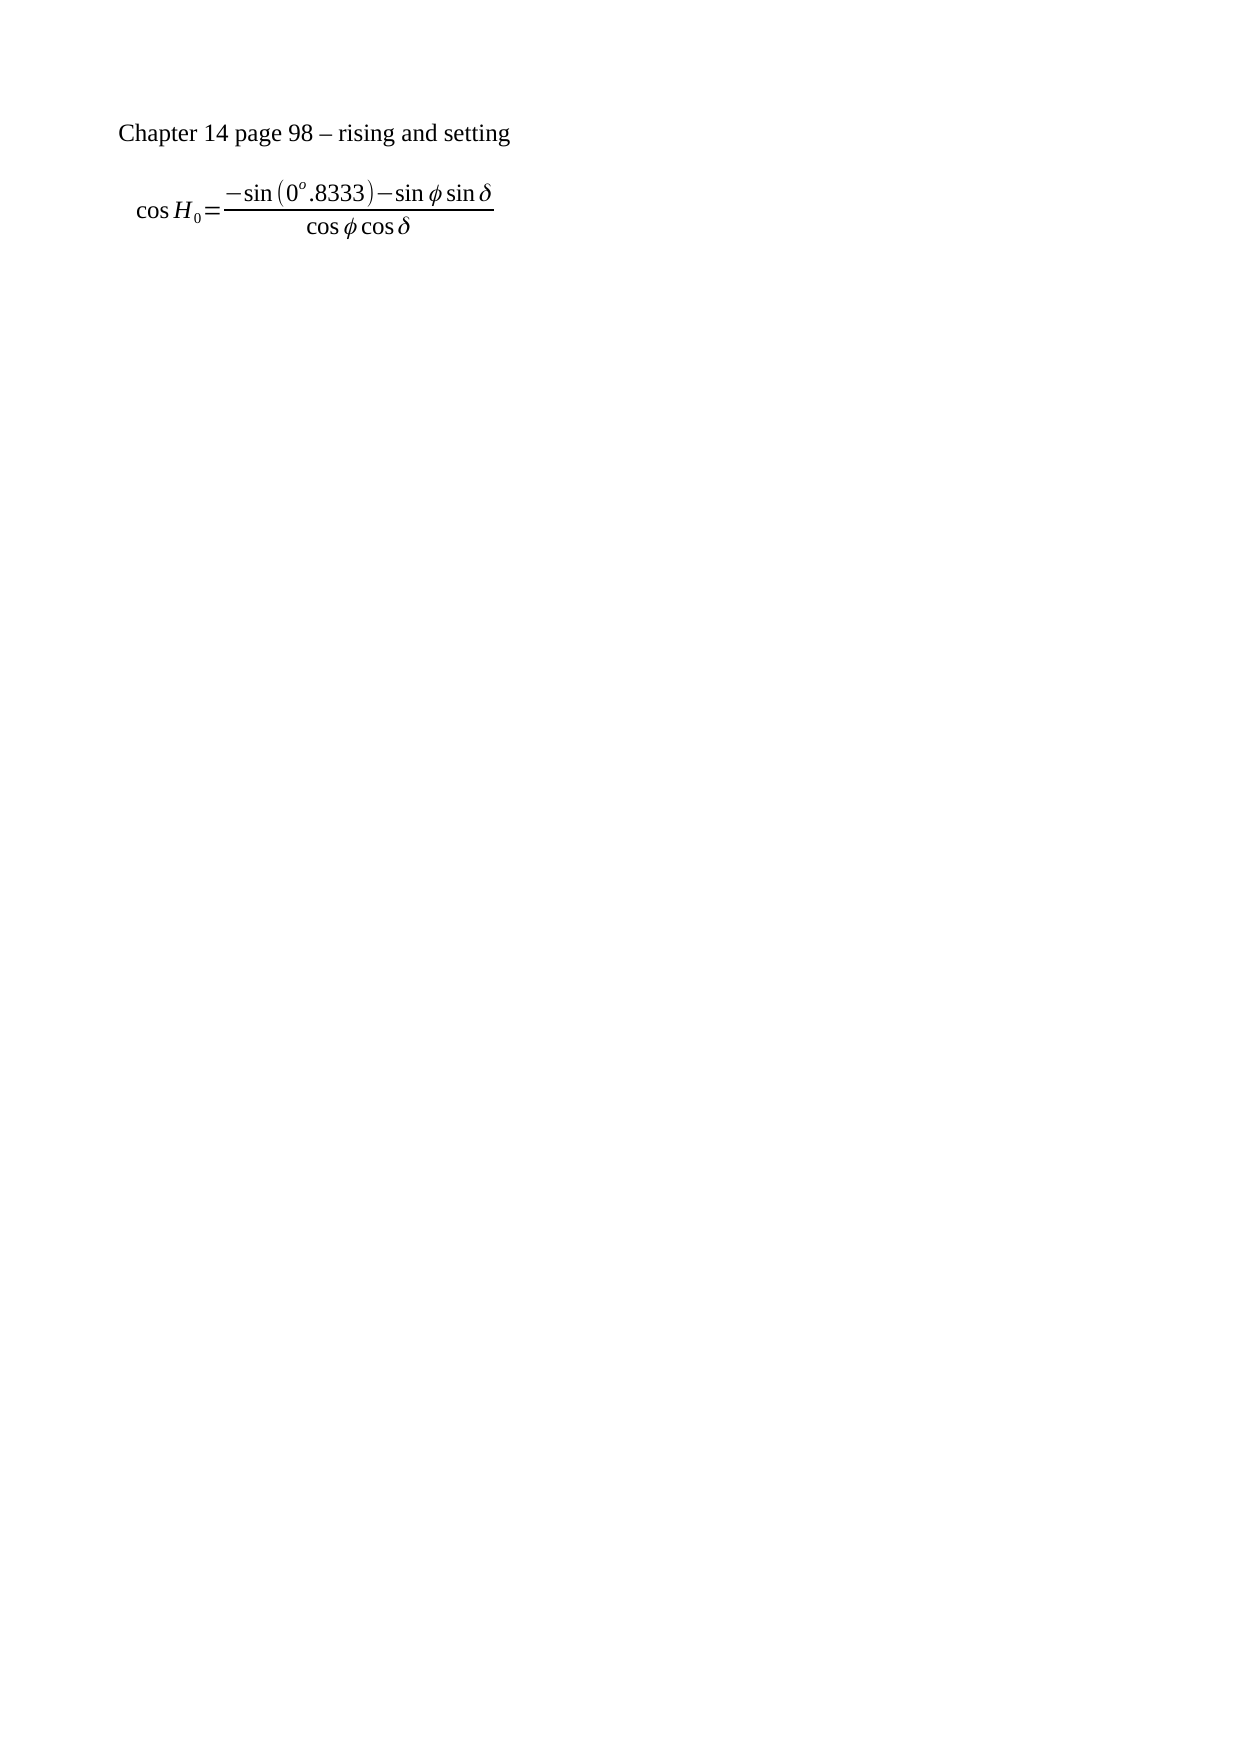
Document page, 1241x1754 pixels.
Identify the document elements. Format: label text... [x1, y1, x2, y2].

text Chapter 14 page 98 – rising and setting [118, 118, 1122, 147]
